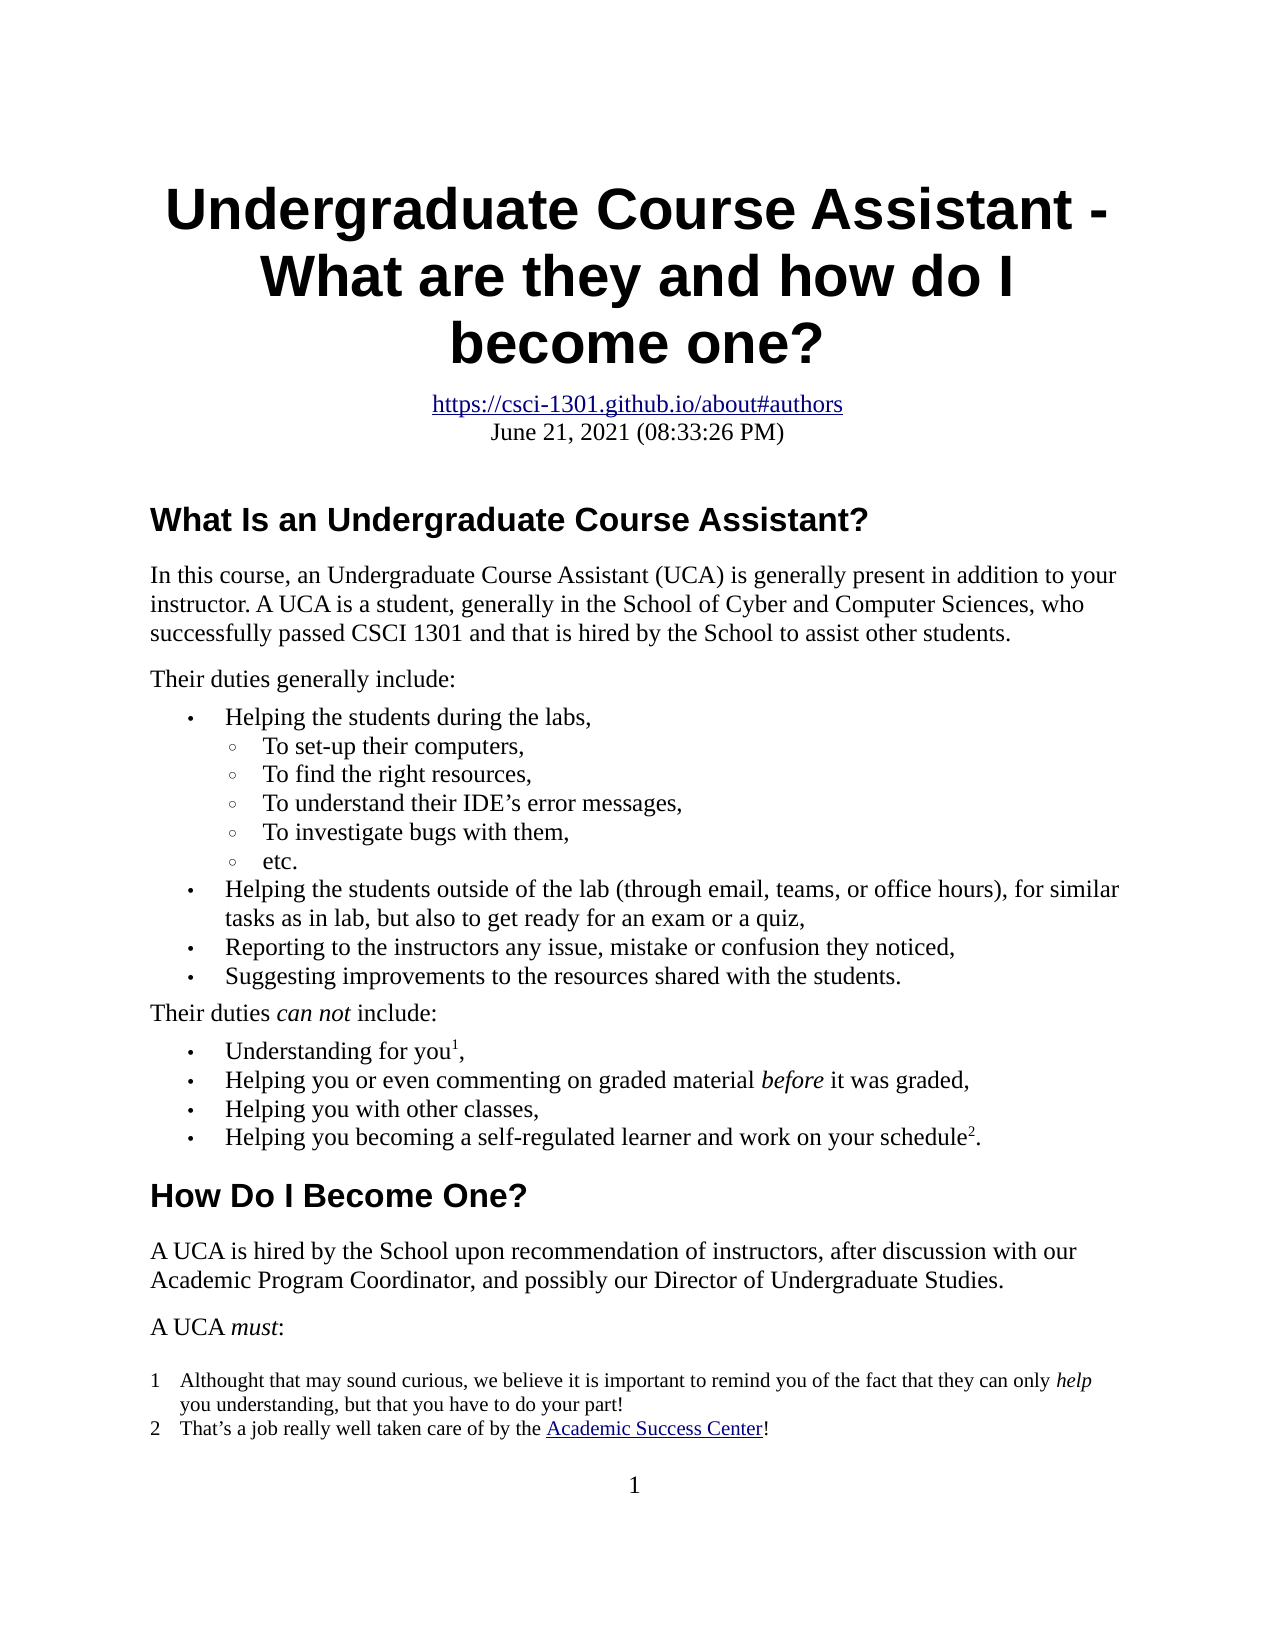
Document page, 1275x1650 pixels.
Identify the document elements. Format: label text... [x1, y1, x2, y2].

title Undergraduate Course Assistant - What are they and how do I become one? [150, 175, 1125, 376]
list Understanding for you, [187, 1036, 1125, 1065]
text In this course, an Undergraduate Course Assistant (UCA) is generally present in addition to your instructor. A UCA is a student, generally in the School of Cyber and Computer Sciences, who successfully passed CSCI 1301 and that is hired by the School to assist other students. [150, 560, 1125, 646]
list Helping you or even commenting on graded material before it was graded, [187, 1065, 1125, 1094]
text A UCA must: [150, 1312, 1125, 1340]
text Their duties can not include: [150, 998, 1125, 1027]
list Suggesting improvements to the resources shared with the students. [187, 961, 1125, 989]
list That’s a job really well taken care of by the Academic Success Center! [150, 1416, 1125, 1440]
text Their duties generally include: [150, 664, 1125, 693]
list Althought that may sound curious, we believe it is important to remind you of the fact that they can only help you understanding, but that you have to do your part! [150, 1368, 1125, 1416]
list Helping you becoming a self-regulated learner and work on your schedule. [187, 1122, 1125, 1151]
list Helping the students during the labs, [187, 702, 1125, 731]
text June 21, 2021 (08:33:26 PM) [150, 417, 1125, 446]
subtitle How Do I Become One? [150, 1176, 1125, 1215]
list Helping you with other classes, [187, 1094, 1125, 1122]
text A UCA is hired by the School upon recommendation of instructors, after discussion with our Academic Program Coordinator, and possibly our Director of Undergraduate Studies. [150, 1236, 1125, 1294]
list To investigate bugs with them, [225, 817, 1125, 846]
list etc. [225, 846, 1125, 874]
list Reporting to the instructors any issue, mistake or confusion they noticed, [187, 932, 1125, 961]
subtitle What Is an Undergraduate Course Assistant? [150, 500, 1125, 539]
text https://csci-1301.github.io/about#authors [150, 389, 1125, 417]
list To set-up their computers, [225, 731, 1125, 759]
list To understand their IDE’s error messages, [225, 788, 1125, 817]
list To find the right resources, [225, 759, 1125, 788]
list Helping the students outside of the lab (through email, teams, or office hours), for similar tasks as in lab, but also to get ready for an exam or a quiz, [187, 874, 1125, 932]
